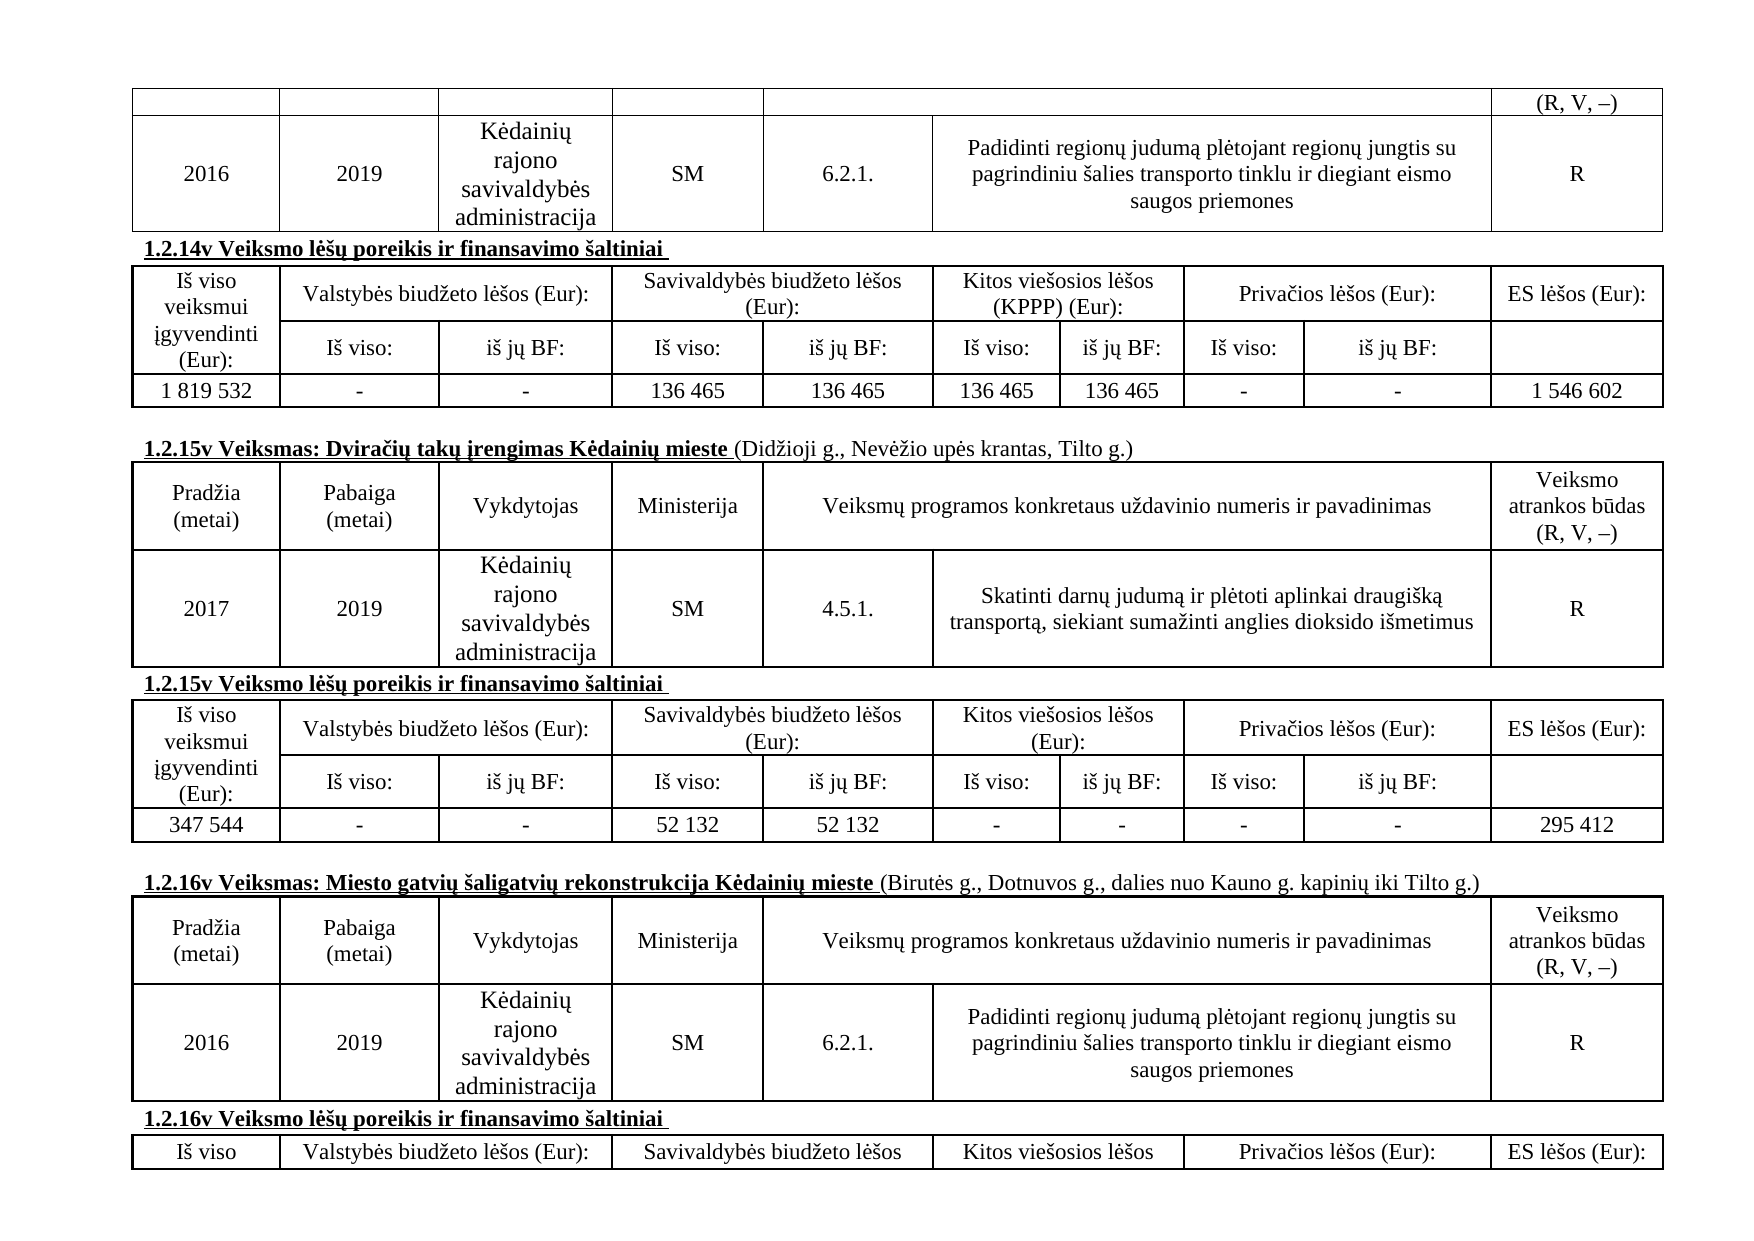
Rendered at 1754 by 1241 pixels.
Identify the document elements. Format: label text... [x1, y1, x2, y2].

table_cell Iš viso veiksmui įgyvendinti (Eur): [134, 267, 279, 372]
table_cell Veiksmų programos konkretaus uždavinio numeris ir pavadinimas [764, 898, 1490, 983]
table_cell Iš viso: [1185, 756, 1303, 807]
table_cell Privačios lėšos (Eur): [1185, 701, 1490, 754]
table_cell Iš viso veiksmui įgyvendinti (Eur): [134, 701, 279, 807]
table_cell Padidinti regionų judumą plėtojant regionų jungtis su pagrindiniu šalies transporto tinklu ir diegiant eismo saugos priemones [934, 985, 1490, 1100]
table_cell R [1492, 551, 1662, 666]
table_cell [1664, 699, 1692, 754]
table_cell iš jų BF: [764, 756, 932, 807]
table_cell - [1185, 375, 1303, 406]
table_cell [128, 88, 132, 115]
table_cell - [440, 375, 611, 406]
table_cell R [1492, 116, 1662, 231]
table_cell Kitos viešosios lėšos (Eur): [934, 701, 1183, 754]
table_cell Pabaiga (metai) [281, 898, 438, 983]
table_cell Pradžia (metai) [134, 463, 279, 548]
table_cell [128, 666, 132, 699]
table_cell [1492, 756, 1662, 807]
table_cell Pradžia (metai) [134, 898, 279, 983]
table_cell - [1185, 809, 1303, 841]
table_cell 6.2.1. [764, 116, 932, 231]
table_cell Skatinti darnų judumą ir plėtoti aplinkai draugišką transportą, siekiant sumažinti anglies dioksido išmetimus [934, 551, 1490, 666]
table_cell 347 544 [134, 809, 279, 841]
table_cell iš jų BF: [440, 756, 611, 807]
table_cell Valstybės biudžeto lėšos (Eur): [281, 701, 611, 754]
table_cell iš jų BF: [440, 322, 611, 372]
table_cell 295 412 [1492, 809, 1662, 841]
table_cell 52 132 [764, 809, 932, 841]
table_cell - [934, 809, 1059, 841]
table_cell 1.2.16v Veiksmo lėšų poreikis ir finansavimo šaltiniai [133, 1102, 1663, 1134]
table_cell 4.5.1. [764, 551, 932, 666]
table_cell 6.2.1. [764, 985, 932, 1100]
table_cell [1664, 983, 1692, 1100]
table_cell Kėdainių rajono savivaldybės administracija [440, 985, 611, 1100]
table_cell SM [613, 551, 762, 666]
table_cell - [1305, 809, 1490, 841]
table_cell Veiksmo atrankos būdas (R, V, –) [1492, 463, 1662, 548]
table_cell iš jų BF: [764, 322, 932, 372]
table_cell 1.2.15v Veiksmo lėšų poreikis ir finansavimo šaltiniai [133, 668, 1663, 699]
table_cell [764, 89, 1491, 115]
table_cell 2016 [133, 116, 279, 231]
table_cell 136 465 [613, 375, 762, 406]
table_cell Vykdytojas [440, 898, 611, 983]
table_cell Savivaldybės biudžeto lėšos (Eur): [613, 267, 932, 320]
table_cell ES lėšos (Eur): [1492, 701, 1662, 754]
table_cell Iš viso: [1185, 322, 1303, 372]
table_cell Kėdainių rajono savivaldybės administracija [439, 116, 612, 231]
table_cell [1664, 320, 1692, 372]
table_cell [613, 89, 763, 115]
table_cell Privačios lėšos (Eur): [1185, 1136, 1490, 1167]
table_cell - [440, 809, 611, 841]
table_cell ES lėšos (Eur): [1492, 1136, 1662, 1167]
table_cell iš jų BF: [1061, 756, 1183, 807]
table_cell Pabaiga (metai) [281, 463, 438, 548]
table_cell - [281, 809, 438, 841]
table_cell Ministerija [613, 463, 762, 548]
table_cell 2017 [134, 551, 279, 666]
table_cell [1664, 461, 1692, 548]
table_cell [1663, 231, 1692, 265]
table_cell SM [613, 116, 763, 231]
table_cell - [1061, 809, 1183, 841]
table_cell Iš viso: [613, 322, 762, 372]
table_cell [1663, 1100, 1692, 1134]
table_cell [128, 841, 132, 895]
table_cell [1663, 115, 1692, 231]
table_cell [280, 89, 438, 115]
table_cell Ministerija [613, 898, 762, 983]
table_cell Iš viso: [281, 322, 438, 372]
table_cell 1.2.15v Veiksmas: Dviračių takų įrengimas Kėdainių mieste (Didžioji g., Nevėžio upės krantas, Tilto g.) [133, 408, 1663, 461]
table_cell (R, V, –) [1492, 89, 1662, 115]
table_cell 1.2.16v Veiksmas: Miesto gatvių šaligatvių rekonstrukcija Kėdainių mieste (Birutės g., Dotnuvos g., dalies nuo Kauno g. kapinių iki Tilto g.) [133, 843, 1663, 895]
table_cell [128, 231, 132, 265]
table_cell Savivaldybės biudžeto lėšos (Eur): [613, 701, 932, 754]
table_cell Veiksmo atrankos būdas (R, V, –) [1492, 898, 1662, 983]
table_cell SM [613, 985, 762, 1100]
table_cell [1664, 549, 1692, 666]
table_cell Savivaldybės biudžeto lėšos [613, 1136, 932, 1167]
table_cell [1664, 807, 1692, 841]
table_cell 2019 [280, 116, 438, 231]
table_cell Vykdytojas [440, 463, 611, 548]
table_cell Iš viso [134, 1136, 279, 1167]
table_cell [1664, 373, 1692, 406]
table_cell [1664, 1134, 1692, 1167]
table_cell [1492, 322, 1662, 372]
table_cell ES lėšos (Eur): [1492, 267, 1662, 320]
table_cell [128, 406, 132, 461]
table_cell Valstybės biudžeto lėšos (Eur): [281, 267, 611, 320]
table_cell [439, 89, 612, 115]
table_cell 2016 [134, 985, 279, 1100]
table_cell 52 132 [613, 809, 762, 841]
table_cell Valstybės biudžeto lėšos (Eur): [281, 1136, 611, 1167]
table_cell 136 465 [764, 375, 932, 406]
table_cell [1664, 754, 1692, 807]
table_cell 136 465 [934, 375, 1059, 406]
table_cell [1664, 265, 1692, 320]
table_cell [128, 115, 132, 231]
table_cell Kitos viešosios lėšos [934, 1136, 1183, 1167]
table_cell iš jų BF: [1305, 322, 1490, 372]
table_cell 2019 [281, 985, 438, 1100]
table_cell 1.2.14v Veiksmo lėšų poreikis ir finansavimo šaltiniai [133, 232, 1663, 265]
table_cell Padidinti regionų judumą plėtojant regionų jungtis su pagrindiniu šalies transporto tinklu ir diegiant eismo saugos priemones [933, 116, 1491, 231]
table_cell Iš viso: [934, 756, 1059, 807]
table_cell [1663, 406, 1692, 461]
table_cell 1 546 602 [1492, 375, 1662, 406]
table_cell Kėdainių rajono savivaldybės administracija [440, 551, 611, 666]
table_cell - [1305, 375, 1490, 406]
table_cell Iš viso: [613, 756, 762, 807]
table_cell iš jų BF: [1061, 322, 1183, 372]
table_cell R [1492, 985, 1662, 1100]
table_cell [1663, 666, 1692, 699]
table_cell [1663, 88, 1692, 115]
table_cell Iš viso: [281, 756, 438, 807]
table_cell 1 819 532 [134, 375, 279, 406]
table_cell Privačios lėšos (Eur): [1185, 267, 1490, 320]
table_cell 136 465 [1061, 375, 1183, 406]
table_cell - [281, 375, 438, 406]
table_cell iš jų BF: [1305, 756, 1490, 807]
table_cell Iš viso: [934, 322, 1059, 372]
table_cell Veiksmų programos konkretaus uždavinio numeris ir pavadinimas [764, 463, 1490, 548]
table_cell Kitos viešosios lėšos (KPPP) (Eur): [934, 267, 1183, 320]
table_cell [133, 89, 279, 115]
table_cell 2019 [281, 551, 438, 666]
table_cell [128, 1100, 132, 1134]
table_cell [1663, 841, 1692, 895]
table_cell [1664, 895, 1692, 983]
